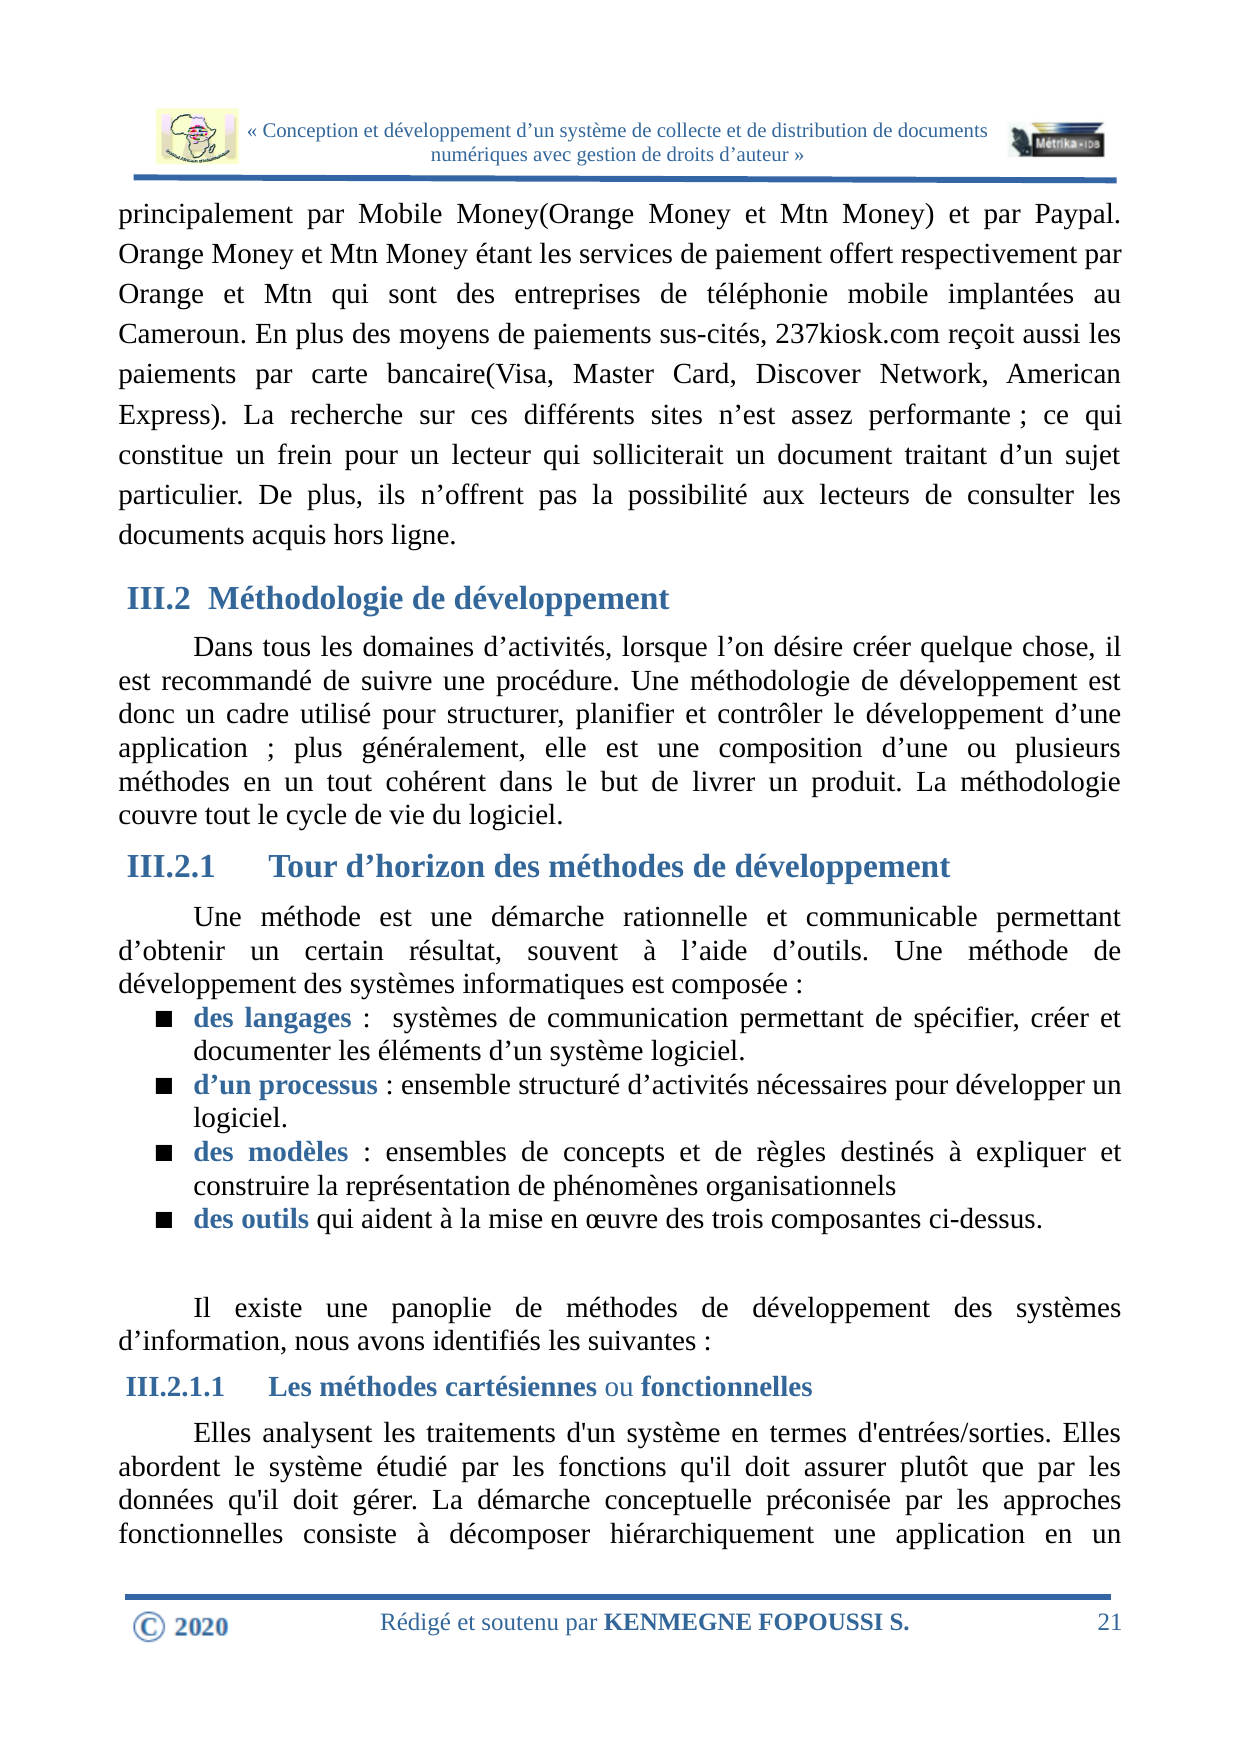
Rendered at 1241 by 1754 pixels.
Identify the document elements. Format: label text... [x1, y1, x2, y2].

picture [126, 1604, 231, 1647]
list d’un processus : ensemble structuré d’activités nécessaires pour développer un logiciel. [156, 1067, 1122, 1134]
list des modèles : ensembles de concepts et de règles destinés à expliquer et construire la représentation de phénomènes organisationnels [156, 1134, 1122, 1201]
text Dans tous les domaines d’activités, lorsque l’on désire créer quelque chose, il est recommandé de suivre une procédure. Une méthodologie de développement est donc un cadre utilisé pour structurer, planifier et contrôler le développement d’une application ; plus généralement, elle est une composition d’une ou plusieurs méthodes en un tout cohérent dans le but de livrer un produit. La méthodologie couvre tout le cycle de vie du logiciel. [118, 629, 1122, 831]
text Une méthode est une démarche rationnelle et communicable permettant d’obtenir un certain résultat, souvent à l’aide d’outils. Une méthode de développement des systèmes informatiques est composée : [118, 899, 1122, 1000]
subtitle Les méthodes cartésiennes ou fonctionnelles [118, 1369, 1122, 1403]
text principalement par Mobile Money(Orange Money et Mtn Money) et par Paypal. Orange Money et Mtn Money étant les services de paiement offert respectivement par Orange et Mtn qui sont des entreprises de téléphonie mobile implantées au Cameroun. En plus des moyens de paiements sus-cités, 237kiosk.com reçoit aussi les paiements par carte bancaire(Visa, Master Card, Discover Network, American Express). La recherche sur ces différents sites n’est assez performante ; ce qui constitue un frein pour un lecteur qui solliciterait un document traitant d’un sujet particulier. De plus, ils n’offrent pas la possibilité aux lecteurs de consulter les documents acquis hors ligne. [118, 196, 1122, 551]
picture [1003, 116, 1109, 160]
subtitle Tour d’horizon des méthodes de développement [118, 846, 1122, 884]
text Il existe une panoplie de méthodes de développement des systèmes d’information, nous avons identifiés les suivantes : [118, 1290, 1122, 1357]
picture [154, 107, 241, 166]
list des outils qui aident à la mise en œuvre des trois composantes ci-dessus. [156, 1201, 1122, 1235]
subtitle Méthodologie de développement [118, 578, 1122, 617]
text Elles analysent les traitements d'un système en termes d'entrées/sorties. Elles abordent le système étudié par les fonctions qu'il doit assurer plutôt que par les données qu'il doit gérer. La démarche conceptuelle préconisée par les approches fonctionnelles consiste à décomposer hiérarchiquement une application en un [118, 1415, 1122, 1549]
list des langages : systèmes de communication permettant de spécifier, créer et documenter les éléments d’un système logiciel. [156, 1000, 1122, 1067]
